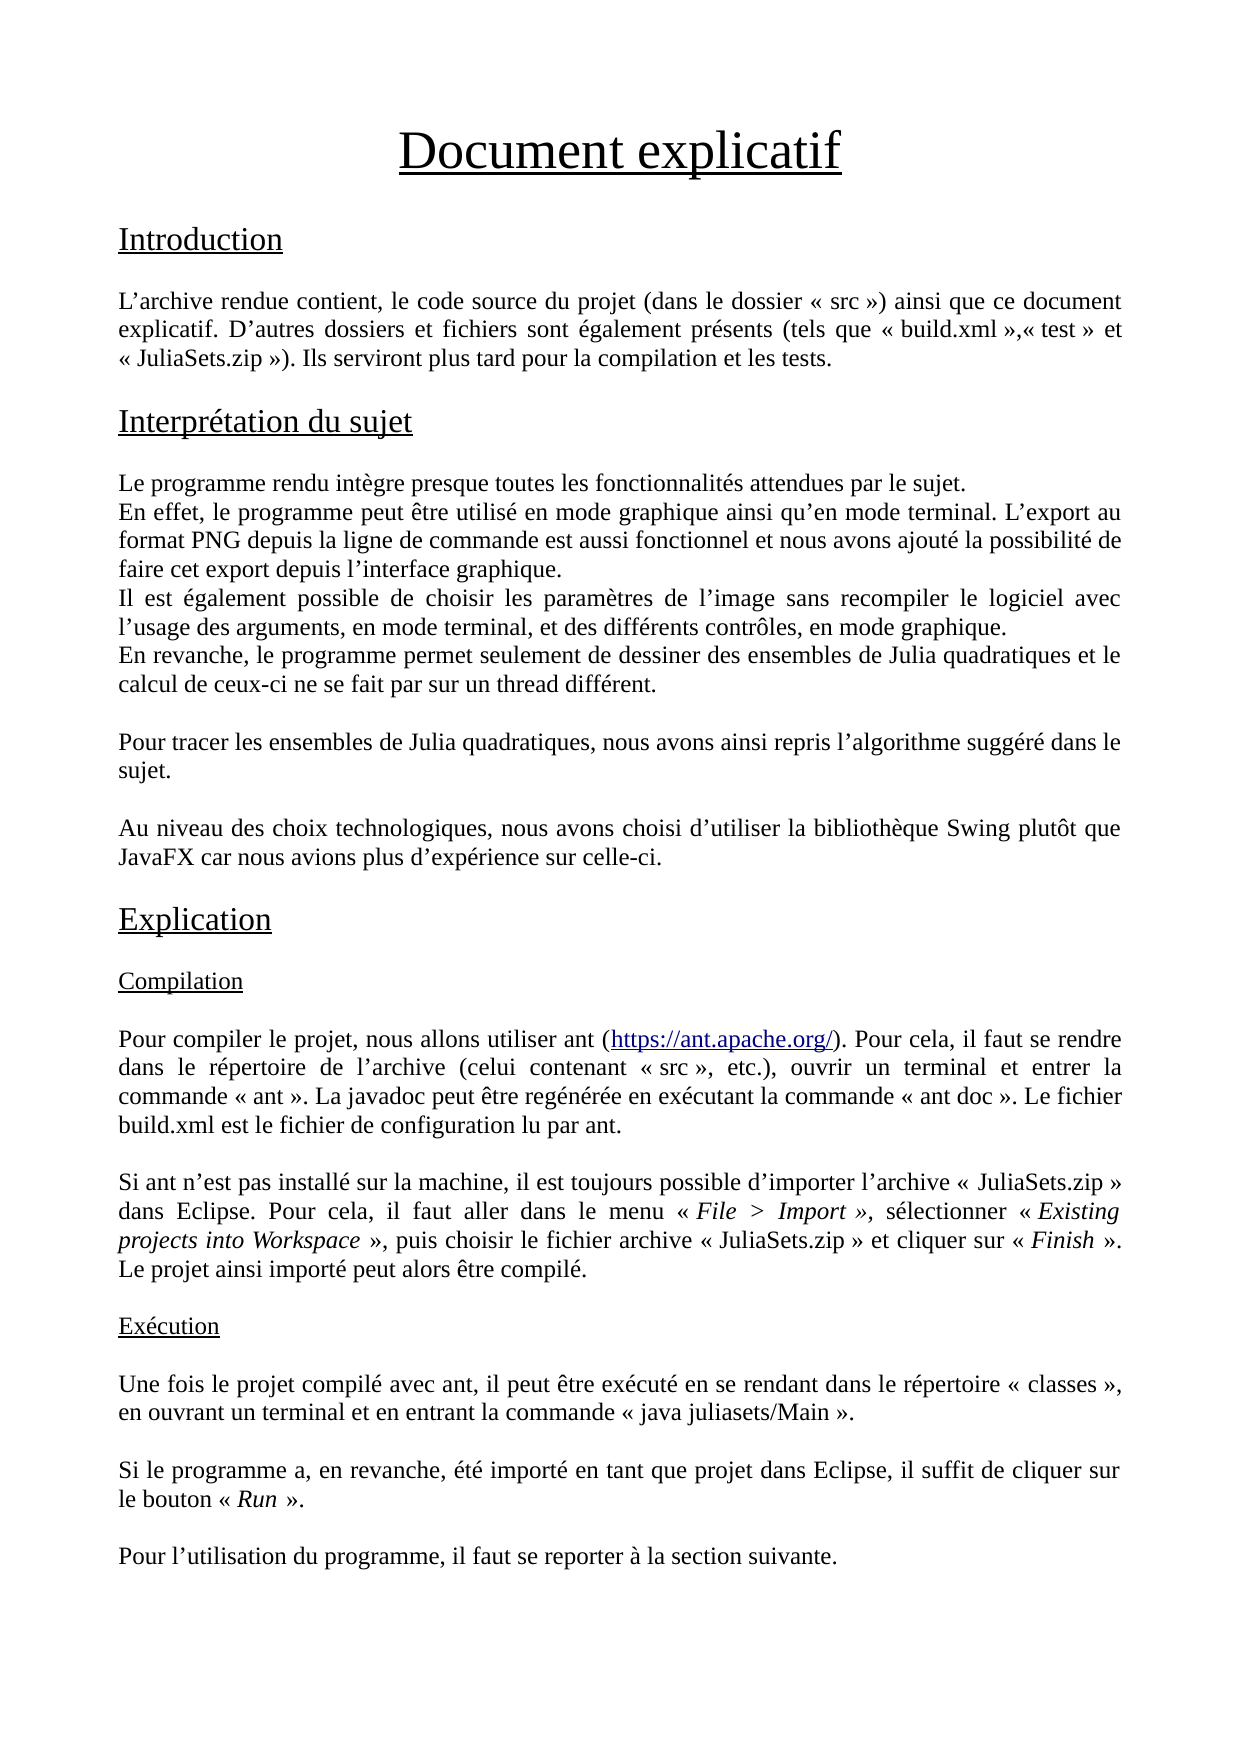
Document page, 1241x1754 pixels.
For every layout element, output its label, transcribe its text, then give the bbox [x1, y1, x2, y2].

text Pour tracer les ensembles de Julia quadratiques, nous avons ainsi repris l’algorithme suggéré dans le sujet. [118, 727, 1122, 784]
text Au niveau des choix technologiques, nous avons choisi d’utiliser la bibliothèque Swing plutôt que JavaFX car nous avions plus d’expérience sur celle-ci. [118, 813, 1122, 870]
text En revanche, le programme permet seulement de dessiner des ensembles de Julia quadratiques et le calcul de ceux-ci ne se fait par sur un thread différent. [118, 640, 1122, 698]
text Pour l’utilisation du programme, il faut se reporter à la section suivante. [118, 1541, 1122, 1570]
text Une fois le projet compilé avec ant, il peut être exécuté en se rendant dans le répertoire « classes », en ouvrant un terminal et en entrant la commande « java juliasets/Main ». [118, 1369, 1122, 1426]
text Pour compiler le projet, nous allons utiliser ant (https://ant.apache.org/). Pour cela, il faut se rendre dans le répertoire de l’archive (celui contenant « src », etc.), ouvrir un terminal et entrer la commande « ant ». La javadoc peut être regénérée en exécutant la commande « ant doc ». Le fichier build.xml est le fichier de configuration lu par ant. [118, 1024, 1122, 1139]
text Document explicatif [118, 118, 1122, 180]
text Compilation [118, 966, 1122, 995]
text Explication [118, 899, 1122, 937]
text Interprétation du sujet [118, 401, 1122, 439]
text Il est également possible de choisir les paramètres de l’image sans recompiler le logiciel avec l’usage des arguments, en mode terminal, et des différents contrôles, en mode graphique. [118, 583, 1122, 640]
text En effet, le programme peut être utilisé en mode graphique ainsi qu’en mode terminal. L’export au format PNG depuis la ligne de commande est aussi fonctionnel et nous avons ajouté la possibilité de faire cet export depuis l’interface graphique. [118, 497, 1122, 583]
text Introduction [118, 219, 1122, 257]
text L’archive rendue contient, le code source du projet (dans le dossier « src ») ainsi que ce document explicatif. D’autres dossiers et fichiers sont également présents (tels que « build.xml »,« test » et « JuliaSets.zip »). Ils serviront plus tard pour la compilation et les tests. [118, 286, 1122, 372]
text Si le programme a, en revanche, été importé en tant que projet dans Eclipse, il suffit de cliquer sur le bouton « Run ». [118, 1455, 1122, 1512]
text Exécution [118, 1311, 1122, 1340]
text Si ant n’est pas installé sur la machine, il est toujours possible d’importer l’archive « JuliaSets.zip » dans Eclipse. Pour cela, il faut aller dans le menu « File > Import », sélectionner « Existing projects into Workspace », puis choisir le fichier archive « JuliaSets.zip » et cliquer sur « Finish ». Le projet ainsi importé peut alors être compilé. [118, 1167, 1122, 1282]
text Le programme rendu intègre presque toutes les fonctionnalités attendues par le sujet. [118, 468, 1122, 497]
